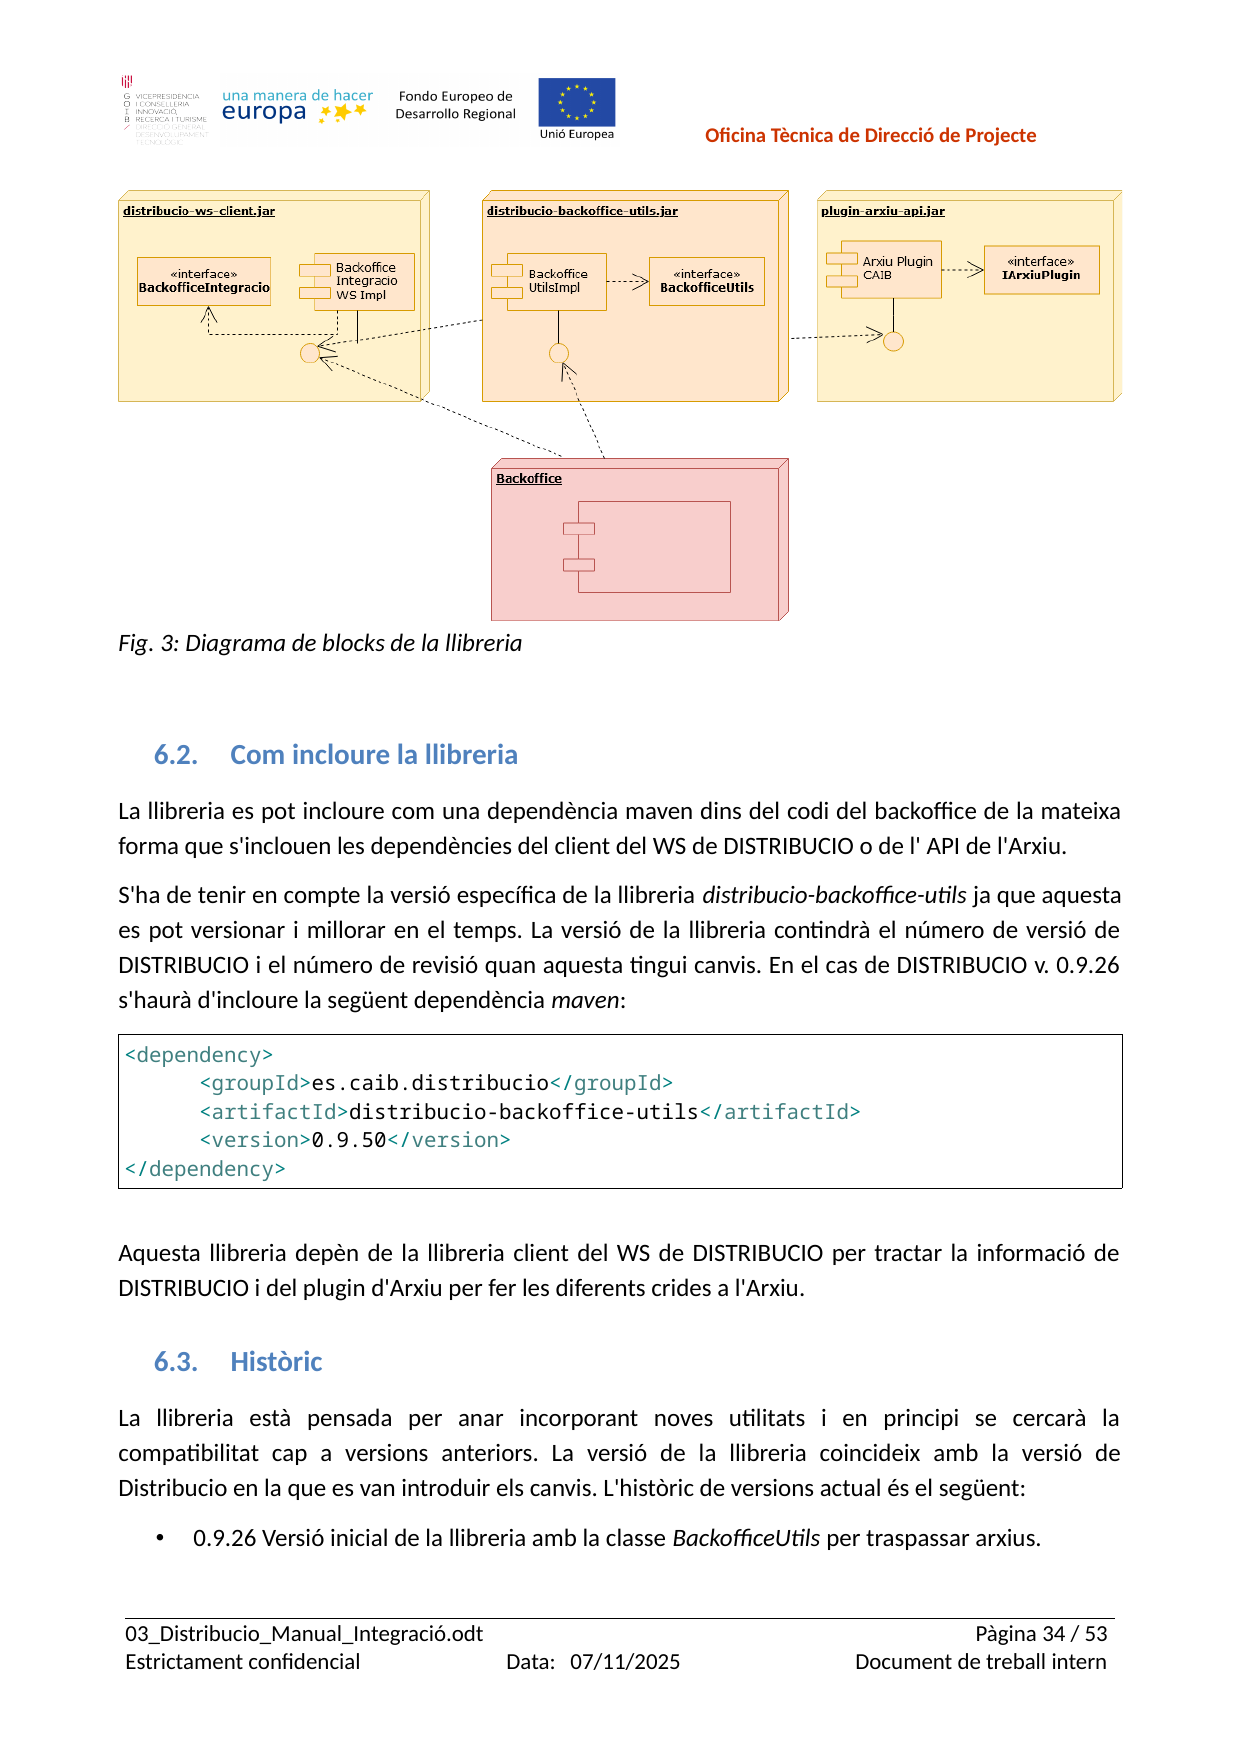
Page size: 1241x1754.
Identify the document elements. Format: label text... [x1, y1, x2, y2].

picture [118, 73, 213, 147]
text Fig. 3: Diagrama de blocks de la llibreria [118, 621, 1122, 658]
text La llibreria es pot incloure com una dependència maven dins del codi del backoffice de la mateixa forma que s'inclouen les dependències del client del WS de DISTRIBUCIO o de l' API de l'Arxiu. [118, 795, 1122, 861]
subtitle Com incloure la llibreria [153, 736, 1122, 771]
text La llibreria està pensada per anar incorporant noves utilitats i en principi se cercarà la compatibilitat cap a versions anteriors. La versió de la llibreria coincideix amb la versió de Distribucio en la que es van introduir els canvis. L'històric de versions actual és el següent: [118, 1402, 1122, 1503]
picture [219, 73, 621, 147]
table_header <dependency> <groupId>es.caib.distribucio</groupId> <artifactId>distribucio-backoffice-utils</artifactId> <version>0.9.50</version> </dependency> [119, 1035, 1122, 1188]
subtitle Històric [153, 1343, 1122, 1378]
list 0.9.26 Versió inicial de la llibreria amb la classe BackofficeUtils per traspassar arxius. [156, 1522, 1122, 1552]
text S'ha de tenir en compte la versió específica de la llibreria distribucio-backoffice-utils ja que aquesta es pot versionar i millorar en el temps. La versió de la llibreria contindrà el número de versió de DISTRIBUCIO i el número de revisió quan aquesta tingui canvis. En el cas de DISTRIBUCIO v. 0.9.26 s'haurà d'incloure la següent dependència maven: [118, 879, 1122, 1015]
text Aquesta llibreria depèn de la llibreria client del WS de DISTRIBUCIO per tractar la informació de DISTRIBUCIO i del plugin d'Arxiu per fer les diferents crides a l'Arxiu. [118, 1238, 1122, 1303]
picture [118, 190, 1123, 621]
